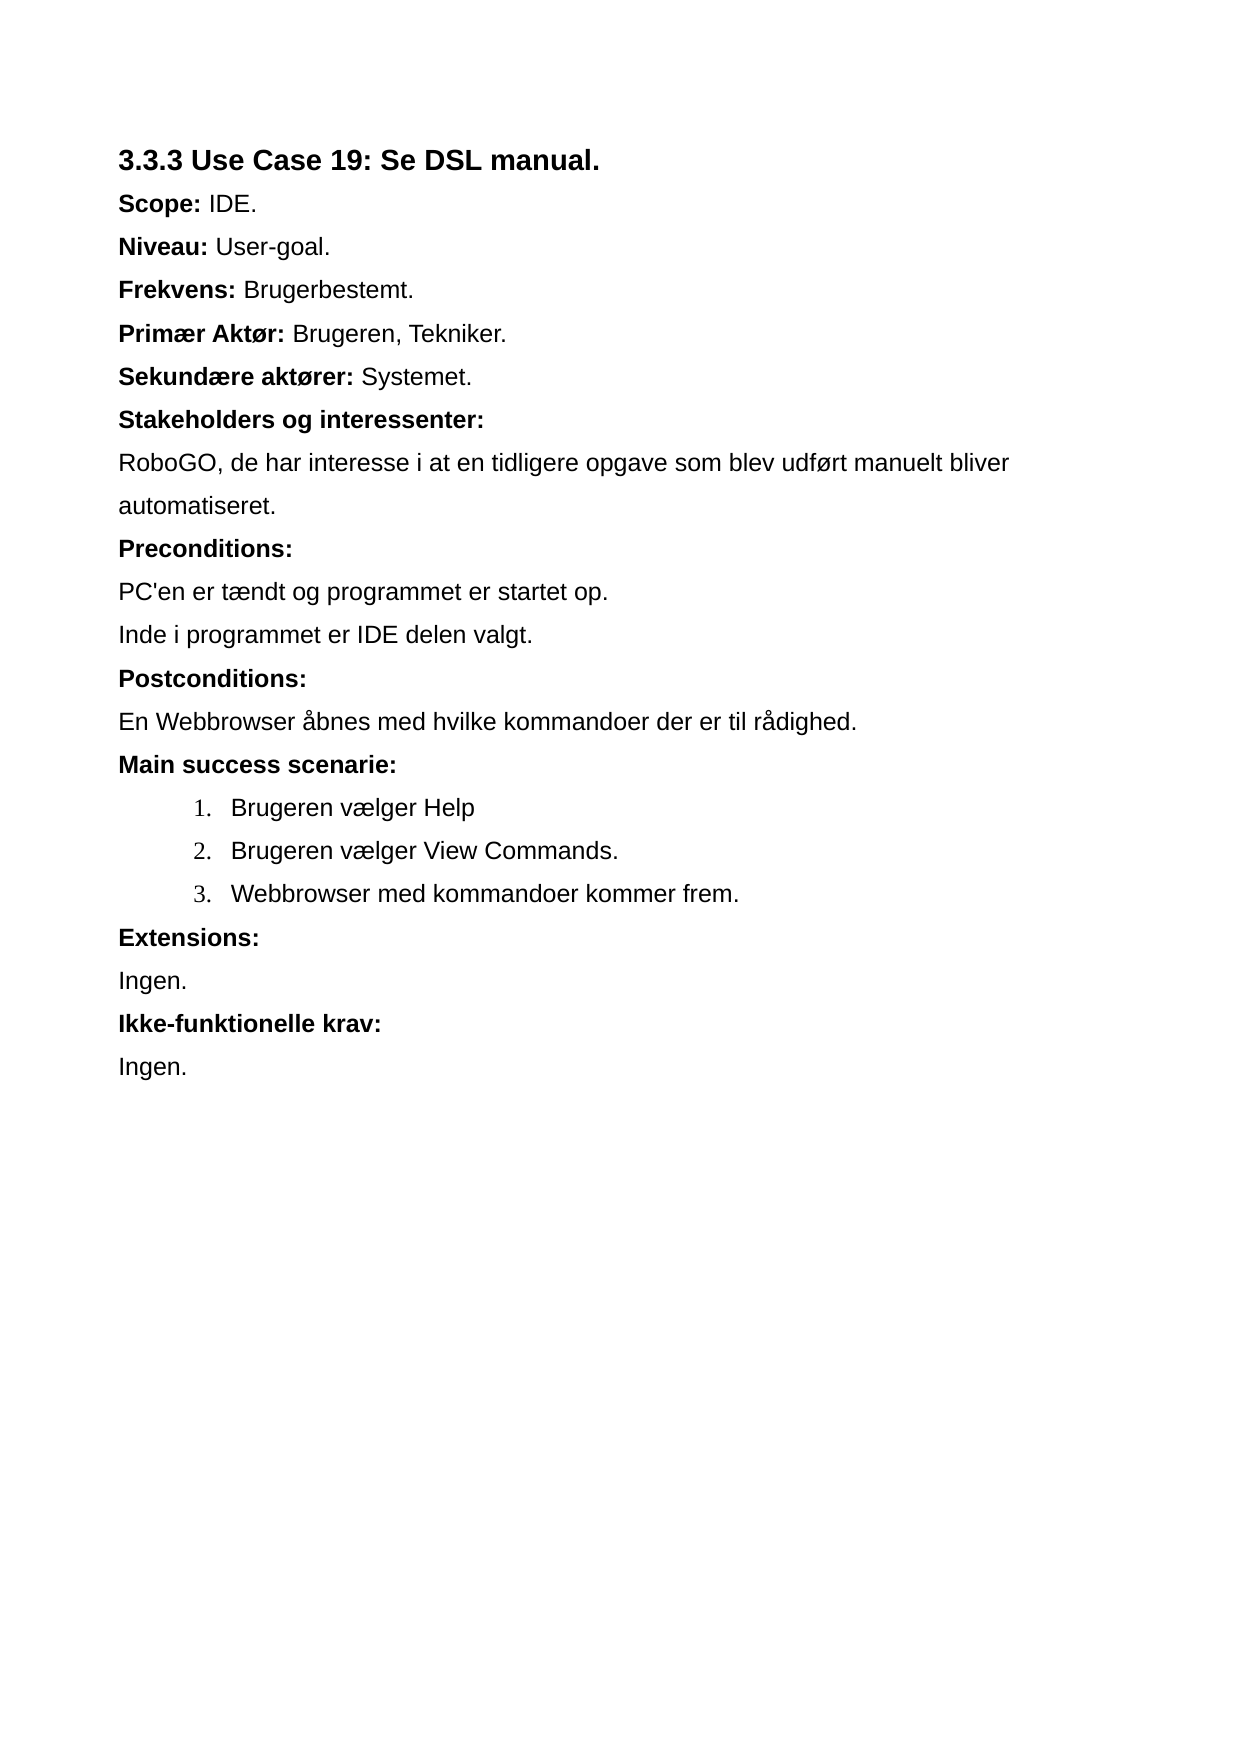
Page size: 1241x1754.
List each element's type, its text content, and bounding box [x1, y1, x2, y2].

text En Webbrowser åbnes med hvilke kommandoer der er til rådighed. [118, 707, 1122, 735]
text PC'en er tændt og programmet er startet op. [118, 577, 1122, 606]
text Frekvens: Brugerbestemt. [118, 275, 1122, 304]
text Ingen. [118, 966, 1122, 994]
text Primær Aktør: Brugeren, Tekniker. [118, 318, 1122, 347]
list Brugeren vælger Help [193, 793, 1122, 822]
text Niveau: User-goal. [118, 232, 1122, 261]
text Preconditions: [118, 534, 1122, 563]
text Stakeholders og interessenter: [118, 405, 1122, 433]
text Ikke-funktionelle krav: [118, 1009, 1122, 1038]
list Webbrowser med kommandoer kommer frem. [193, 879, 1122, 908]
text Postconditions: [118, 663, 1122, 692]
text Main success scenarie: [118, 750, 1122, 778]
subtitle 3.3.3 Use Case 19: Se DSL manual. [118, 143, 1122, 177]
text Inde i programmet er IDE delen valgt. [118, 620, 1122, 649]
text Sekundære aktører: Systemet. [118, 362, 1122, 390]
list Brugeren vælger View Commands. [193, 836, 1122, 865]
text Scope: IDE. [118, 189, 1122, 218]
text Ingen. [118, 1052, 1122, 1081]
text RoboGO, de har interesse i at en tidligere opgave som blev udført manuelt bliver automatiseret. [118, 448, 1122, 520]
text Extensions: [118, 923, 1122, 951]
